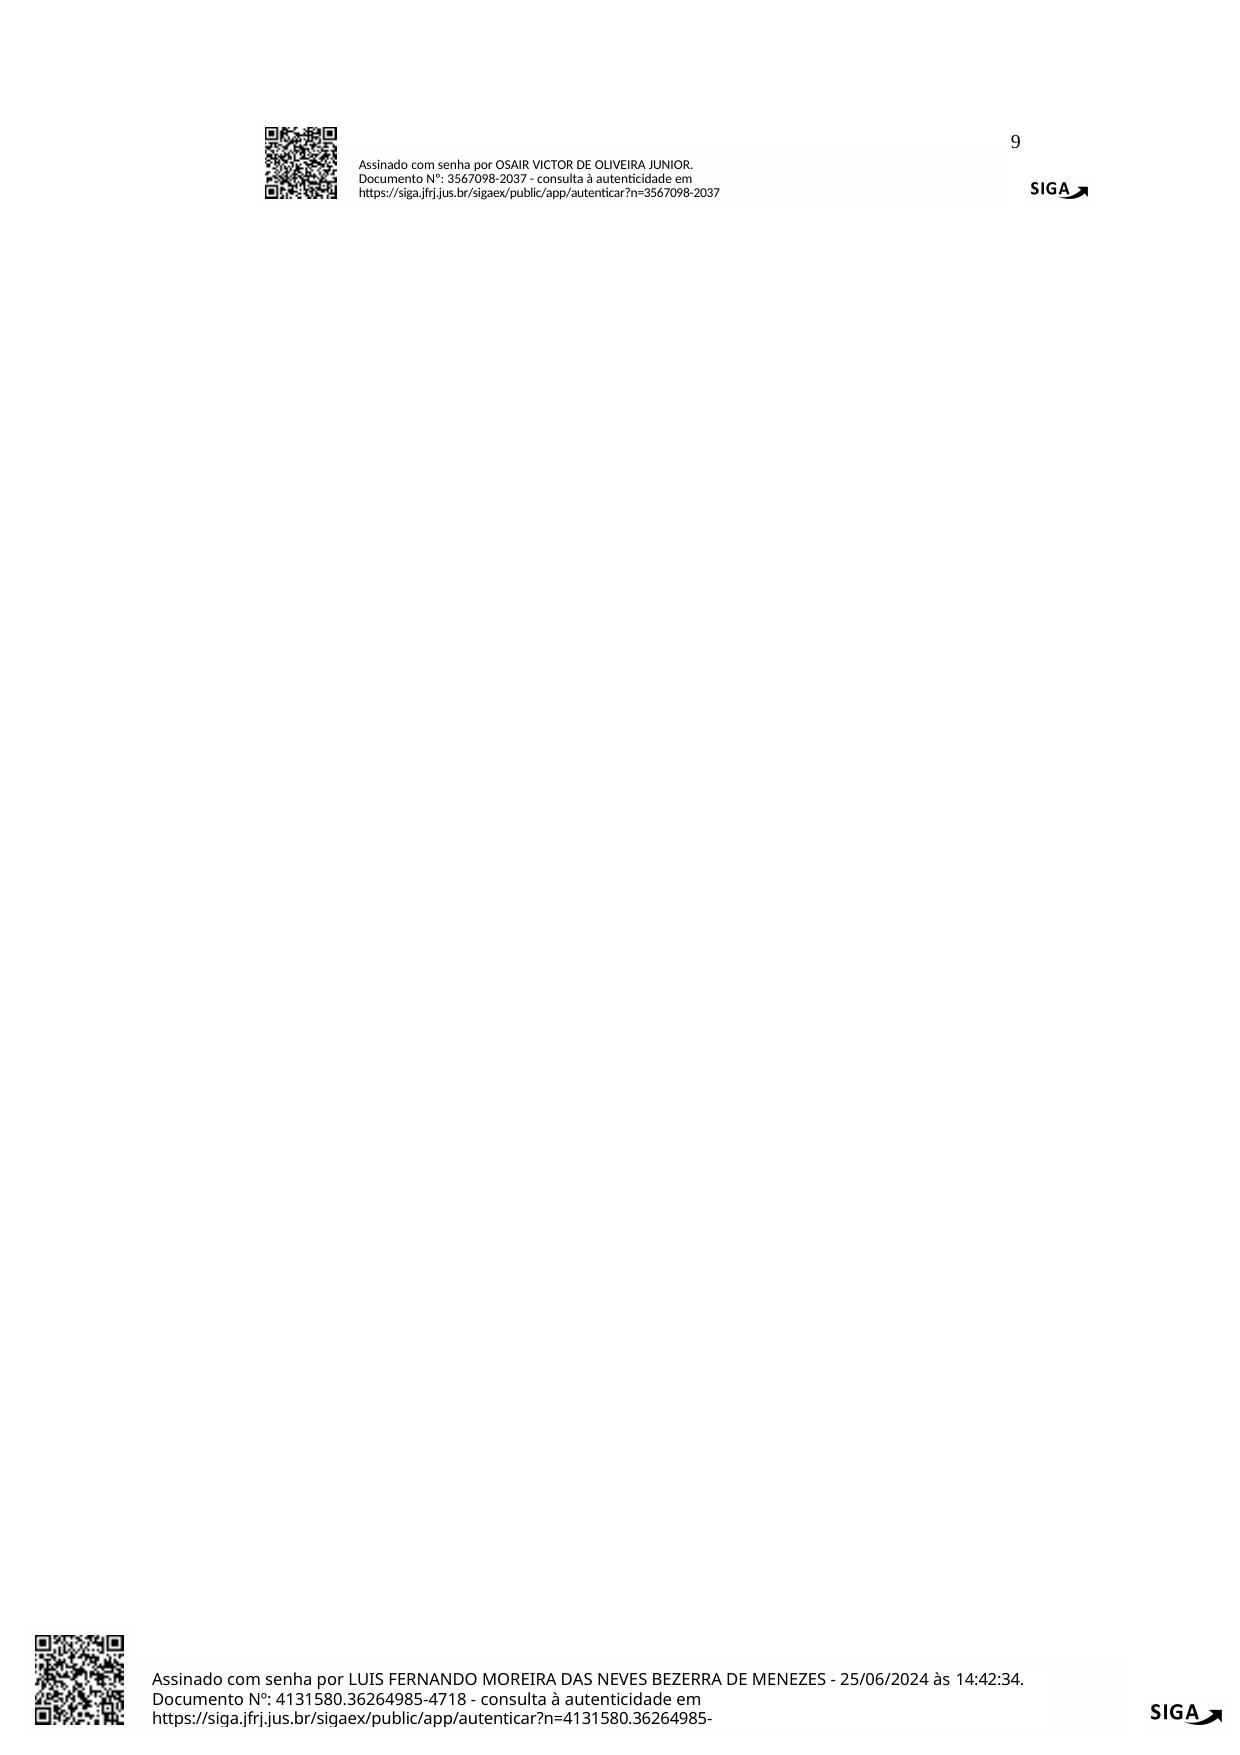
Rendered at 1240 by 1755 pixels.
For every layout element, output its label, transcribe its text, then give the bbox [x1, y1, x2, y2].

subtitle [131, 131, 256, 153]
subtitle 9 [346, 131, 1021, 153]
